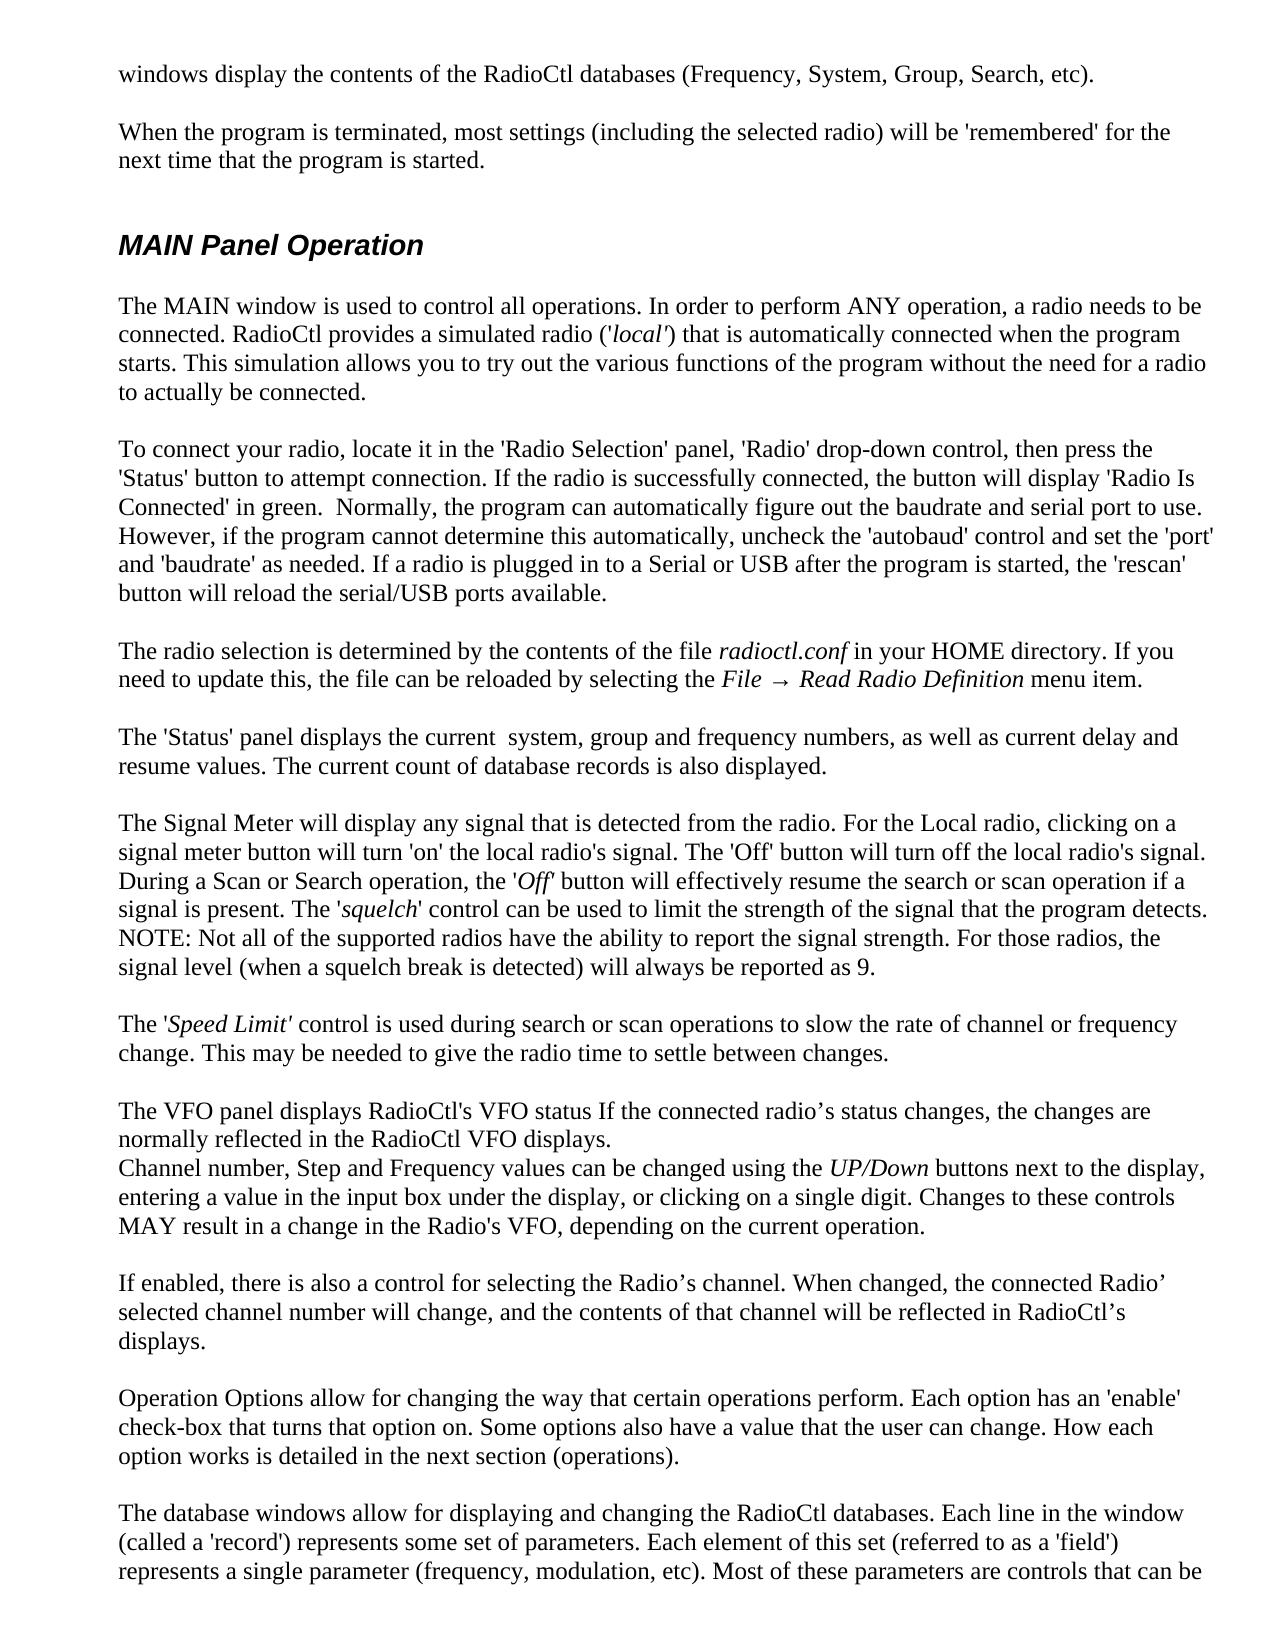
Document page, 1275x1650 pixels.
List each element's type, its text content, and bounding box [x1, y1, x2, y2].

text To connect your radio, locate it in the 'Radio Selection' panel, 'Radio' drop-down control, then press the 'Status' button to attempt connection. If the radio is successfully connected, the button will display 'Radio Is Connected' in green. Normally, the program can automatically figure out the baudrate and serial port to use. However, if the program cannot determine this automatically, uncheck the 'autobaud' control and set the 'port' and 'baudrate' as needed. If a radio is plugged in to a Serial or USB after the program is started, the 'rescan' button will reload the serial/USB ports available. [118, 434, 1216, 607]
text The 'Status' panel displays the current system, group and frequency numbers, as well as current delay and resume values. The current count of database records is also displayed. [118, 722, 1216, 779]
text The radio selection is determined by the contents of the file radioctl.conf in your HOME directory. If you need to update this, the file can be reloaded by selecting the File → Read Radio Definition menu item. [118, 636, 1216, 693]
text The Signal Meter will display any signal that is detected from the radio. For the Local radio, clicking on a signal meter button will turn 'on' the local radio's signal. The 'Off' button will turn off the local radio's signal. During a Scan or Search operation, the 'Off' button will effectively resume the search or scan operation if a signal is present. The 'squelch' control can be used to limit the strength of the signal that the program detects. [118, 808, 1216, 923]
text The database windows allow for displaying and changing the RadioCtl databases. Each line in the window (called a 'record') represents some set of parameters. Each element of this set (referred to as a 'field') represents a single parameter (frequency, modulation, etc). Most of these parameters are controls that can be [118, 1498, 1216, 1584]
text Channel number, Step and Frequency values can be changed using the UP/Down buttons next to the display, entering a value in the input box under the display, or clicking on a single digit. Changes to these controls MAY result in a change in the Radio's VFO, depending on the current operation. [118, 1153, 1216, 1239]
text Operation Options allow for changing the way that certain operations perform. Each option has an 'enable' check-box that turns that option on. Some options also have a value that the user can change. How each option works is detailed in the next section (operations). [118, 1383, 1216, 1469]
text The 'Speed Limit' control is used during search or scan operations to slow the rate of channel or frequency change. This may be needed to give the radio time to settle between changes. [118, 1009, 1216, 1067]
subtitle MAIN Panel Operation [118, 228, 1216, 261]
text The VFO panel displays RadioCtl's VFO status If the connected radio’s status changes, the changes are normally reflected in the RadioCtl VFO displays. [118, 1096, 1216, 1153]
text windows display the contents of the RadioCtl databases (Frequency, System, Group, Search, etc). [118, 59, 1216, 88]
text If enabled, there is also a control for selecting the Radio’s channel. When changed, the connected Radio’ selected channel number will change, and the contents of that channel will be reflected in RadioCtl’s displays. [118, 1268, 1216, 1354]
text NOTE: Not all of the supported radios have the ability to report the signal strength. For those radios, the signal level (when a squelch break is detected) will always be reported as 9. [118, 923, 1216, 981]
text When the program is terminated, most settings (including the selected radio) will be 'remembered' for the next time that the program is started. [118, 117, 1216, 174]
text The MAIN window is used to control all operations. In order to perform ANY operation, a radio needs to be connected. RadioCtl provides a simulated radio ('local') that is automatically connected when the program starts. This simulation allows you to try out the various functions of the program without the need for a radio to actually be connected. [118, 291, 1216, 406]
